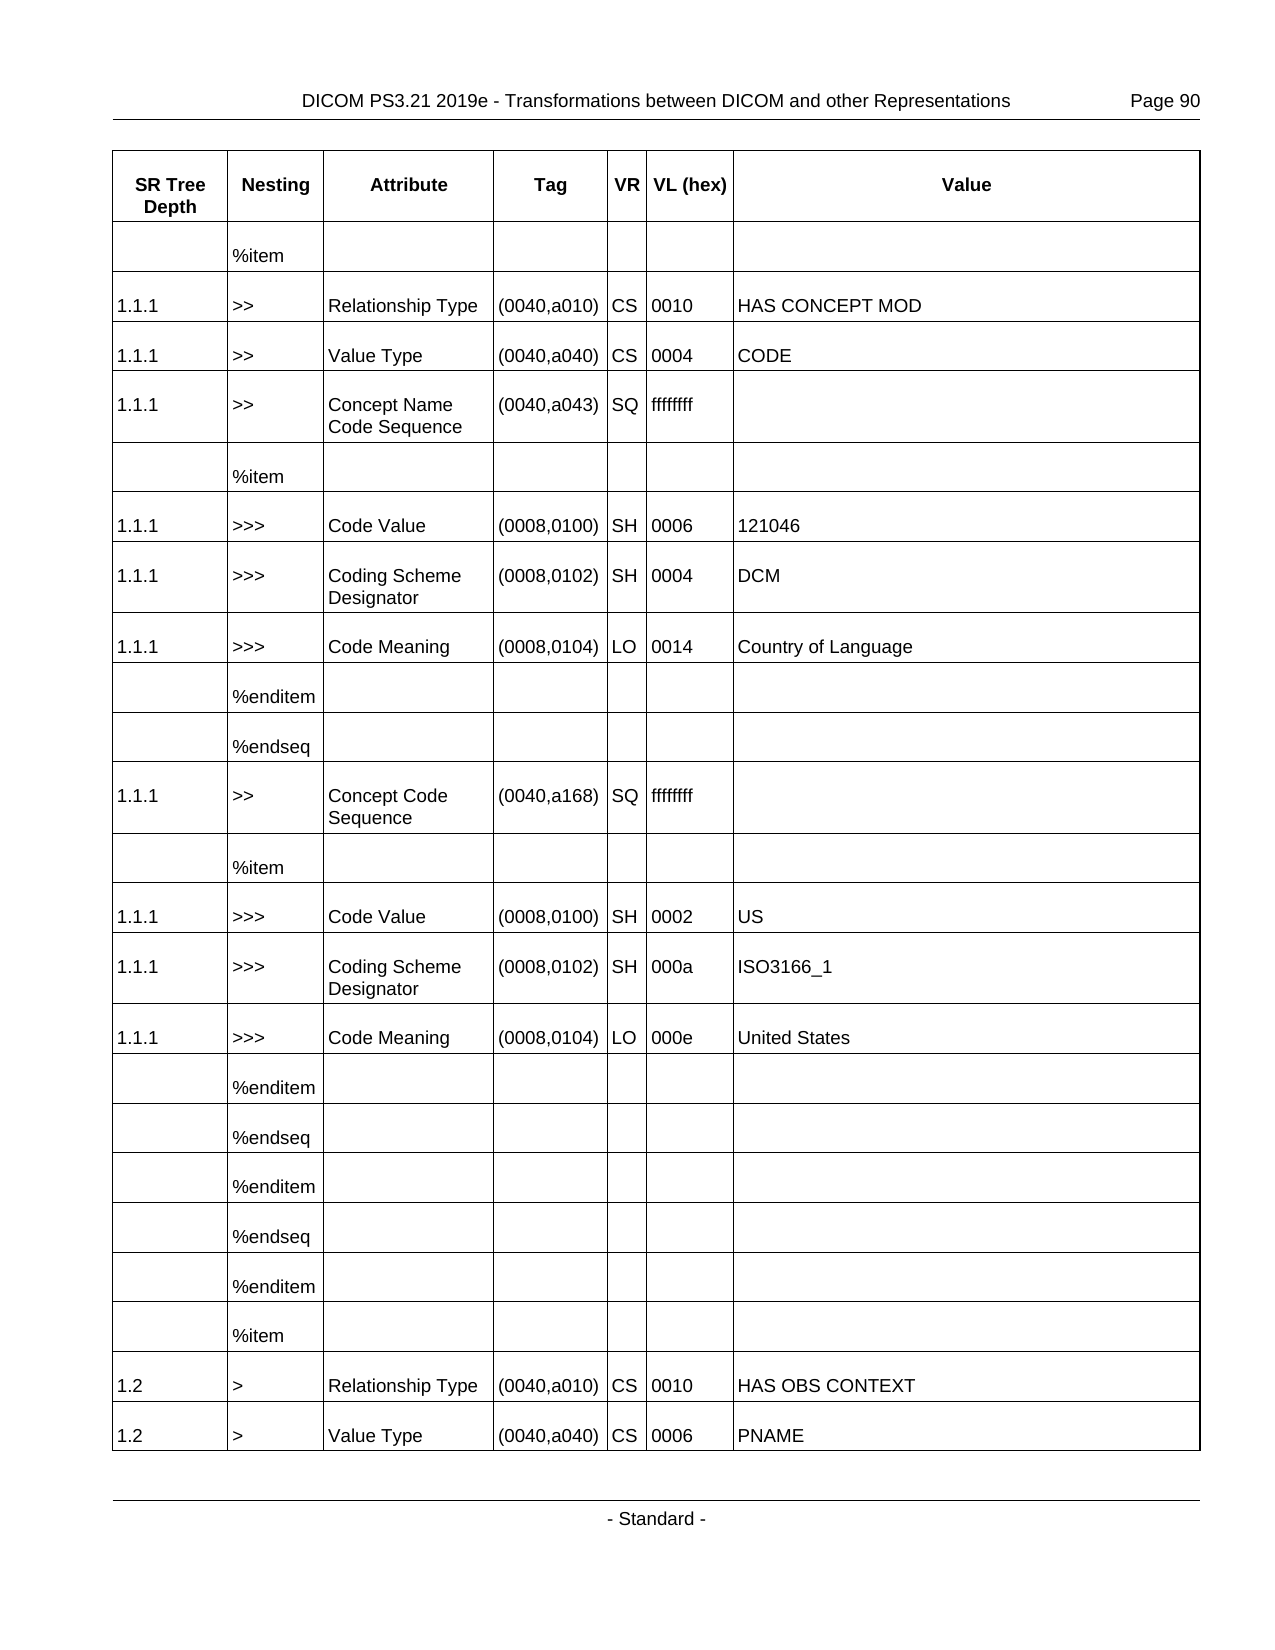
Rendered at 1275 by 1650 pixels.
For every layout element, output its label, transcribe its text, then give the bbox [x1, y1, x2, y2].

table_cell [734, 713, 1199, 761]
table_cell (0040,a043) [494, 371, 607, 442]
table_header Tag [494, 151, 607, 221]
table_cell 0004 [647, 322, 733, 370]
table_cell [324, 222, 493, 271]
table_cell 1.1.1 [113, 762, 227, 832]
table_cell [113, 1153, 227, 1202]
table_cell [608, 222, 646, 271]
table_cell [608, 663, 646, 712]
table_cell %enditem [228, 1153, 323, 1202]
table_cell 0010 [647, 1352, 733, 1401]
table_cell [113, 222, 227, 271]
table_cell [734, 1054, 1199, 1102]
table_cell (0040,a040) [494, 322, 607, 370]
table_cell >> [228, 762, 323, 832]
table_cell CS [608, 322, 646, 370]
table_cell [647, 222, 733, 271]
table_cell ffffffff [647, 762, 733, 832]
table_cell (0008,0100) [494, 492, 607, 541]
table_cell (0040,a168) [494, 762, 607, 832]
table_cell ffffffff [647, 371, 733, 442]
table_cell [647, 663, 733, 712]
table_cell United States [734, 1004, 1199, 1053]
table_cell >> [228, 322, 323, 370]
table_cell [734, 222, 1199, 271]
table_header Attribute [324, 151, 493, 221]
table_cell %enditem [228, 1054, 323, 1102]
table_cell Value Type [324, 322, 493, 370]
table_cell [647, 1104, 733, 1152]
table_cell SH [608, 542, 646, 612]
table_cell [734, 1153, 1199, 1202]
table_cell [647, 1253, 733, 1301]
table_cell [647, 443, 733, 491]
table_cell >> [228, 371, 323, 442]
table_cell [324, 1054, 493, 1102]
table_cell 0010 [647, 272, 733, 321]
table_cell [734, 834, 1199, 882]
table_cell CODE [734, 322, 1199, 370]
table_cell CS [608, 272, 646, 321]
table_header VR [608, 151, 646, 221]
table_cell [608, 1104, 646, 1152]
table_cell Code Value [324, 883, 493, 932]
table_cell [113, 1104, 227, 1152]
table_cell 121046 [734, 492, 1199, 541]
table_cell Concept Code Sequence [324, 762, 493, 832]
table_cell [494, 663, 607, 712]
table_cell 1.1.1 [113, 322, 227, 370]
table_cell [113, 1054, 227, 1102]
table_cell [734, 1302, 1199, 1351]
table_cell [324, 1104, 493, 1152]
table_cell 000e [647, 1004, 733, 1053]
table_cell Coding Scheme Designator [324, 542, 493, 612]
table_cell [647, 1054, 733, 1102]
table_cell 1.2 [113, 1402, 227, 1450]
table_cell HAS OBS CONTEXT [734, 1352, 1199, 1401]
table_cell [608, 1153, 646, 1202]
table_cell [113, 1203, 227, 1252]
table_cell > [228, 1402, 323, 1450]
table_cell >>> [228, 933, 323, 1003]
table_cell [324, 834, 493, 882]
table_cell 1.1.1 [113, 542, 227, 612]
table_cell %item [228, 1302, 323, 1351]
table_cell [494, 1203, 607, 1252]
table_cell [113, 1302, 227, 1351]
table_cell %endseq [228, 1203, 323, 1252]
table_cell 1.1.1 [113, 371, 227, 442]
table_cell [324, 713, 493, 761]
table_cell Concept Name Code Sequence [324, 371, 493, 442]
table_cell (0008,0102) [494, 933, 607, 1003]
table_cell SH [608, 933, 646, 1003]
table_cell PNAME [734, 1402, 1199, 1450]
table_cell %endseq [228, 1104, 323, 1152]
table_cell [494, 443, 607, 491]
table_cell [324, 1302, 493, 1351]
table_cell [324, 1253, 493, 1301]
table_cell Value Type [324, 1402, 493, 1450]
table_cell 1.2 [113, 1352, 227, 1401]
table_cell [494, 222, 607, 271]
table_cell %enditem [228, 1253, 323, 1301]
table_cell [647, 1153, 733, 1202]
table_cell (0040,a040) [494, 1402, 607, 1450]
table_cell Relationship Type [324, 1352, 493, 1401]
table_cell [647, 713, 733, 761]
table_cell HAS CONCEPT MOD [734, 272, 1199, 321]
table_cell Code Value [324, 492, 493, 541]
table_cell [734, 443, 1199, 491]
table_cell %item [228, 443, 323, 491]
table_cell (0008,0100) [494, 883, 607, 932]
table_cell (0040,a010) [494, 272, 607, 321]
table_cell CS [608, 1402, 646, 1450]
table_cell ISO3166_1 [734, 933, 1199, 1003]
table_cell %endseq [228, 713, 323, 761]
table_cell [494, 834, 607, 882]
table_cell 000a [647, 933, 733, 1003]
table_cell SQ [608, 371, 646, 442]
table_cell 1.1.1 [113, 883, 227, 932]
table_cell >>> [228, 1004, 323, 1053]
table_cell [734, 371, 1199, 442]
table_cell Code Meaning [324, 1004, 493, 1053]
table_cell DCM [734, 542, 1199, 612]
table_cell [608, 713, 646, 761]
table_cell 1.1.1 [113, 1004, 227, 1053]
table_cell [113, 1253, 227, 1301]
table_cell [734, 1104, 1199, 1152]
table_cell 0002 [647, 883, 733, 932]
table_cell 1.1.1 [113, 613, 227, 662]
table_cell [494, 713, 607, 761]
table_cell [494, 1054, 607, 1102]
table_cell [608, 1203, 646, 1252]
table_cell 1.1.1 [113, 272, 227, 321]
table_cell [734, 762, 1199, 832]
table_cell LO [608, 613, 646, 662]
table_cell >>> [228, 492, 323, 541]
table_cell [324, 1153, 493, 1202]
table_cell [647, 834, 733, 882]
table_header VL (hex) [647, 151, 733, 221]
table_cell [324, 663, 493, 712]
table_cell [734, 663, 1199, 712]
table_cell CS [608, 1352, 646, 1401]
table_cell [608, 1302, 646, 1351]
table_cell 0006 [647, 1402, 733, 1450]
table_cell [113, 443, 227, 491]
table_cell [647, 1203, 733, 1252]
table_cell SH [608, 492, 646, 541]
table_cell 1.1.1 [113, 492, 227, 541]
table_cell [494, 1253, 607, 1301]
table_cell [494, 1302, 607, 1351]
table_cell 0004 [647, 542, 733, 612]
table_cell Country of Language [734, 613, 1199, 662]
table_cell Coding Scheme Designator [324, 933, 493, 1003]
table_cell %enditem [228, 663, 323, 712]
table_cell [608, 1253, 646, 1301]
table_cell [494, 1153, 607, 1202]
table_cell %item [228, 222, 323, 271]
table_cell [734, 1203, 1199, 1252]
table_cell US [734, 883, 1199, 932]
table_cell > [228, 1352, 323, 1401]
table_cell (0008,0104) [494, 1004, 607, 1053]
table_header SR Tree Depth [113, 151, 227, 221]
table_cell (0008,0102) [494, 542, 607, 612]
table_cell >>> [228, 883, 323, 932]
table_cell [113, 713, 227, 761]
table_cell 0006 [647, 492, 733, 541]
table_cell [647, 1302, 733, 1351]
table_cell 0014 [647, 613, 733, 662]
table_cell [608, 1054, 646, 1102]
table_header Nesting [228, 151, 323, 221]
table_cell [608, 443, 646, 491]
table_cell >>> [228, 542, 323, 612]
table_cell Relationship Type [324, 272, 493, 321]
table_cell [608, 834, 646, 882]
table_cell (0040,a010) [494, 1352, 607, 1401]
table_cell [734, 1253, 1199, 1301]
table_cell Code Meaning [324, 613, 493, 662]
table_header Value [734, 151, 1199, 221]
table_cell [113, 834, 227, 882]
table_cell (0008,0104) [494, 613, 607, 662]
table_cell [324, 443, 493, 491]
table_cell >>> [228, 613, 323, 662]
table_cell SQ [608, 762, 646, 832]
table_cell [324, 1203, 493, 1252]
table_cell [494, 1104, 607, 1152]
table_cell >> [228, 272, 323, 321]
table_cell [113, 663, 227, 712]
table_cell %item [228, 834, 323, 882]
table_cell SH [608, 883, 646, 932]
table_cell 1.1.1 [113, 933, 227, 1003]
table_cell LO [608, 1004, 646, 1053]
